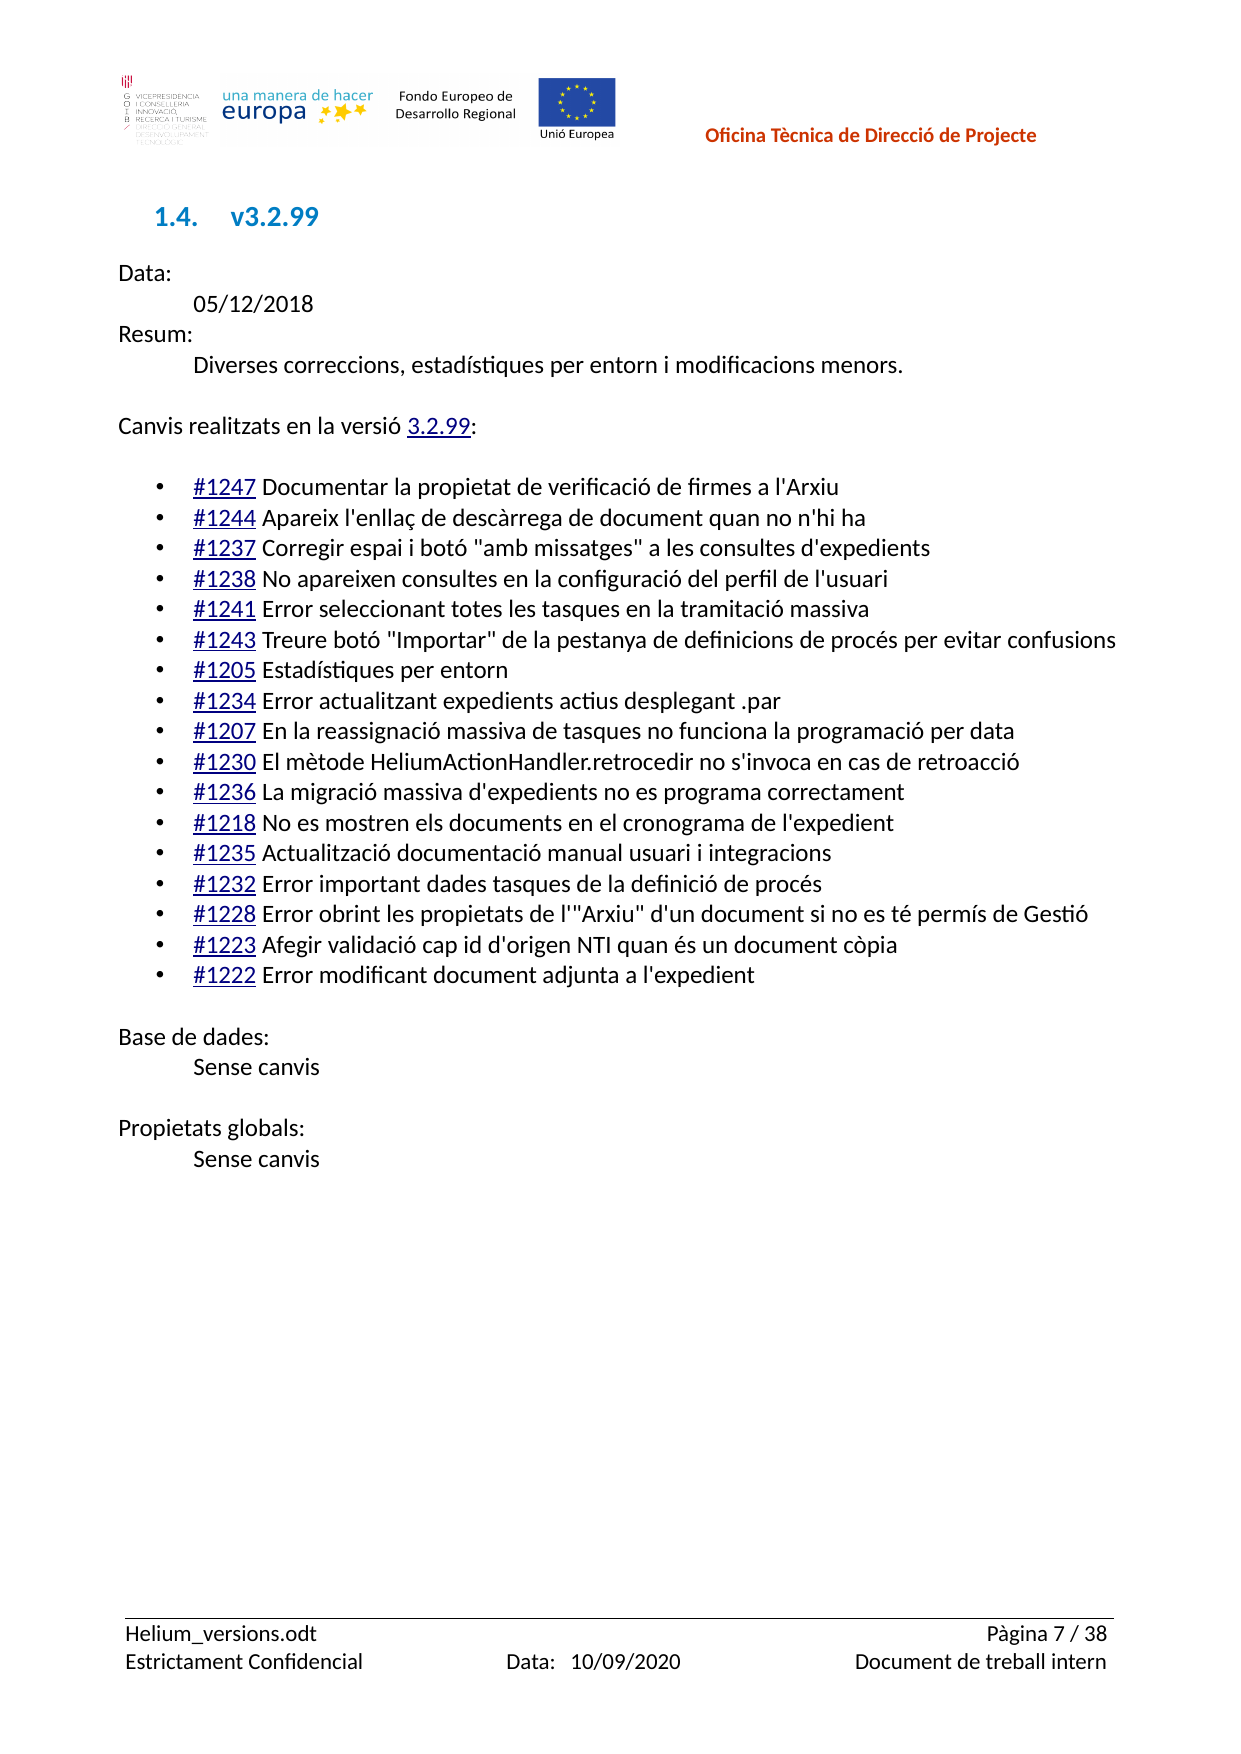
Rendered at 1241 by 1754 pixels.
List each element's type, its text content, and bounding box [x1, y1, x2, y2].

picture [118, 73, 213, 147]
list #1236 La migració massiva d'expedients no es programa correctament [156, 776, 1122, 807]
text Resum: [118, 319, 1122, 349]
list #1235 Actualització documentació manual usuari i integracions [156, 837, 1122, 868]
list #1223 Afegir validació cap id d'origen NTI quan és un document còpia [156, 929, 1122, 959]
text Propietats globals: [118, 1112, 1122, 1143]
list #1228 Error obrint les propietats de l'"Arxiu" d'un document si no es té permís de Gestió [156, 898, 1122, 929]
list #1237 Corregir espai i botó "amb missatges" a les consultes d'expedients [156, 532, 1122, 563]
text Canvis realitzats en la versió 3.2.99: [118, 410, 1122, 441]
text Diverses correccions, estadístiques per entorn i modificacions menors. [118, 349, 1122, 380]
list #1207 En la reassignació massiva de tasques no funciona la programació per data [156, 715, 1122, 746]
list #1243 Treure botó "Importar" de la pestanya de definicions de procés per evitar confusions [156, 624, 1122, 654]
subtitle v3.2.99 [153, 198, 1122, 234]
list #1205 Estadístiques per entorn [156, 654, 1122, 685]
text Base de dades: [118, 1021, 1122, 1051]
list #1232 Error important dades tasques de la definició de procés [156, 868, 1122, 898]
text Sense canvis [118, 1051, 1122, 1082]
text 05/12/2018 [118, 288, 1122, 319]
picture [219, 73, 621, 147]
list #1222 Error modificant document adjunta a l'expedient [156, 959, 1122, 990]
list #1230 El mètode HeliumActionHandler.retrocedir no s'invoca en cas de retroacció [156, 746, 1122, 776]
text Data: [118, 258, 1122, 288]
list #1234 Error actualitzant expedients actius desplegant .par [156, 685, 1122, 715]
list #1218 No es mostren els documents en el cronograma de l'expedient [156, 807, 1122, 837]
list #1247 Documentar la propietat de verificació de firmes a l'Arxiu [156, 471, 1122, 502]
text Sense canvis [118, 1143, 1122, 1173]
list #1244 Apareix l'enllaç de descàrrega de document quan no n'hi ha [156, 502, 1122, 532]
list #1238 No apareixen consultes en la configuració del perfil de l'usuari [156, 563, 1122, 593]
list #1241 Error seleccionant totes les tasques en la tramitació massiva [156, 593, 1122, 624]
